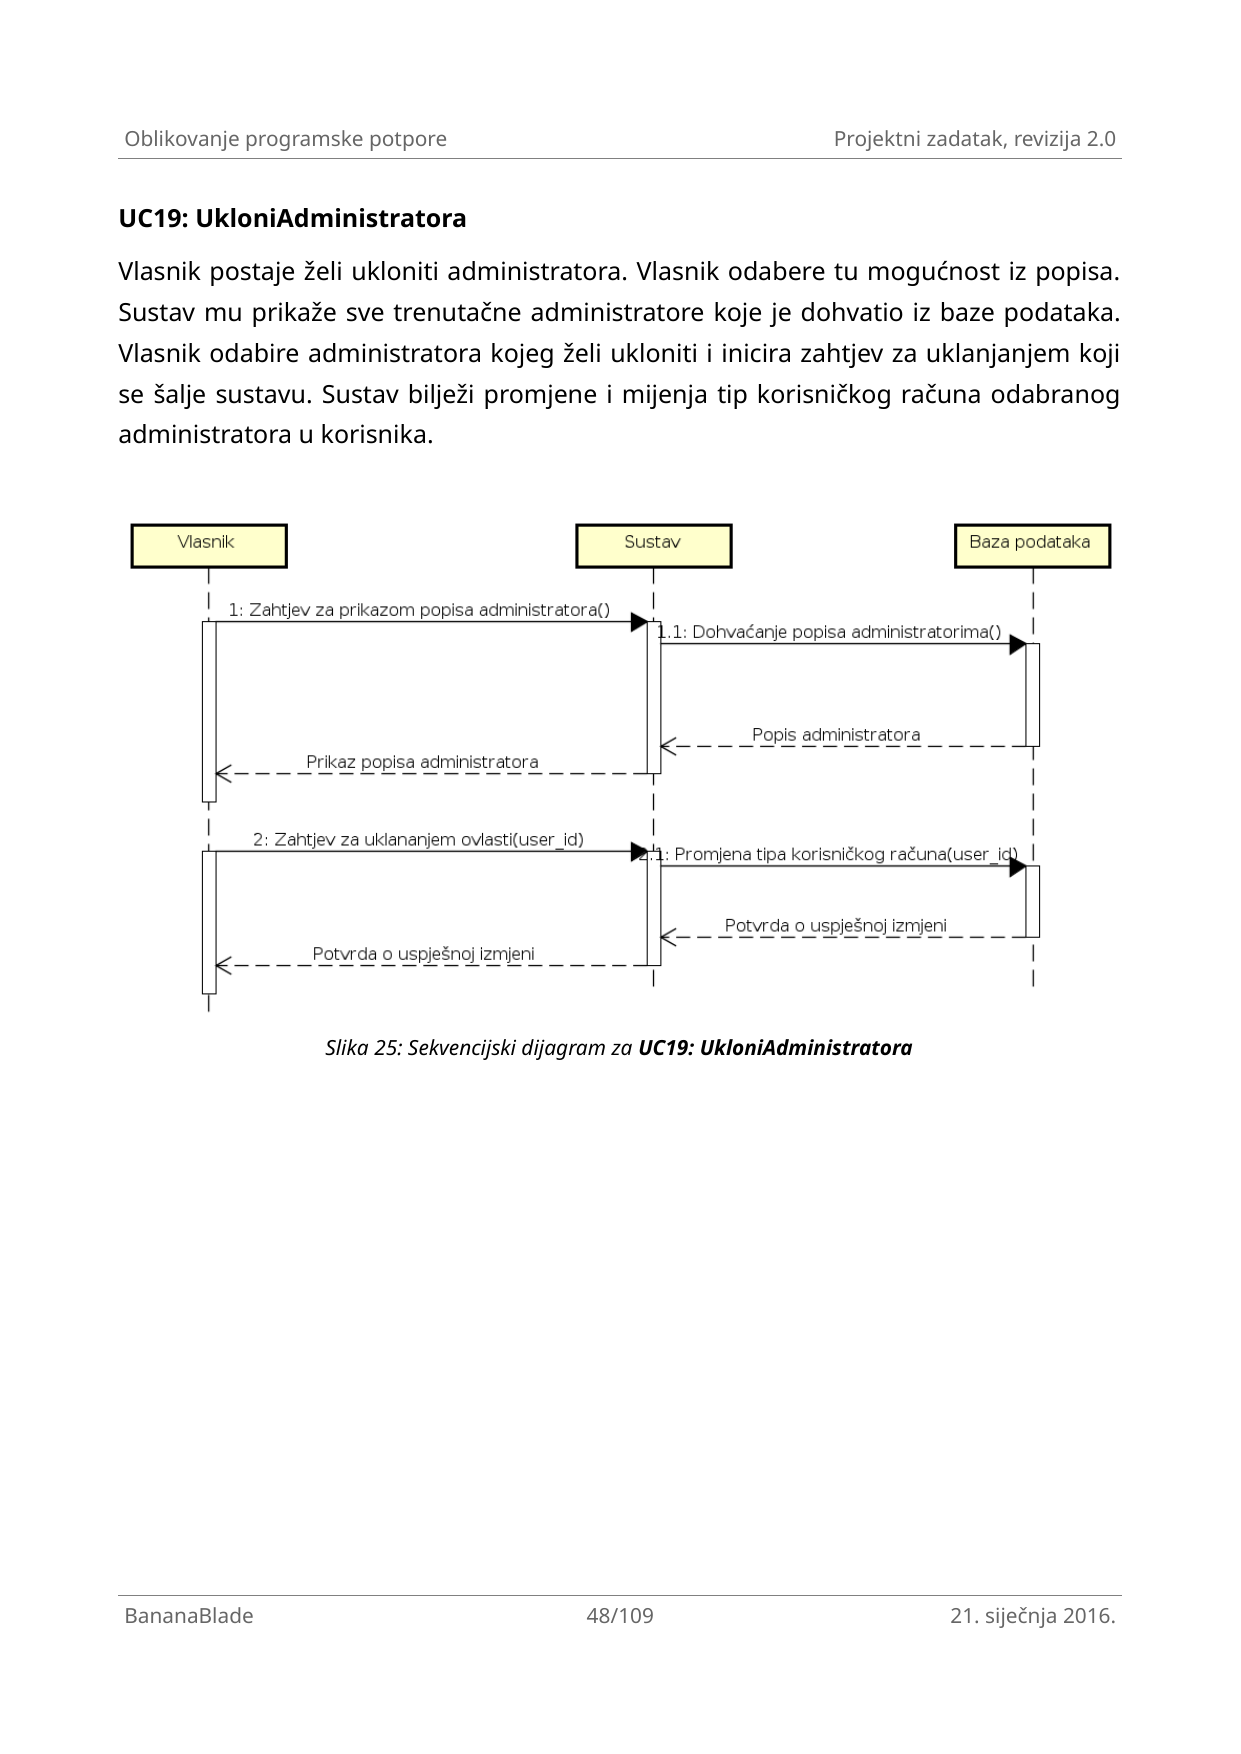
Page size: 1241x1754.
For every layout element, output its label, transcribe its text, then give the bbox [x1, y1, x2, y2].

picture [118, 511, 1123, 1028]
text Vlasnik postaje želi ukloniti administratora. Vlasnik odabere tu mogućnost iz popisa. Sustav mu prikaže sve trenutačne administratore koje je dohvatio iz baze podataka. Vlasnik odabire administratora kojeg želi ukloniti i inicira zahtjev za uklanjanjem koji se šalje sustavu. Sustav bilježi promjene i mijenja tip korisničkog računa odabranog administratora u korisnika. [118, 254, 1122, 451]
subtitle UC19: UkloniAdministratora [118, 201, 1122, 234]
text Slika 25: Sekvencijski dijagram za UC19: UkloniAdministratora [118, 1028, 1122, 1062]
